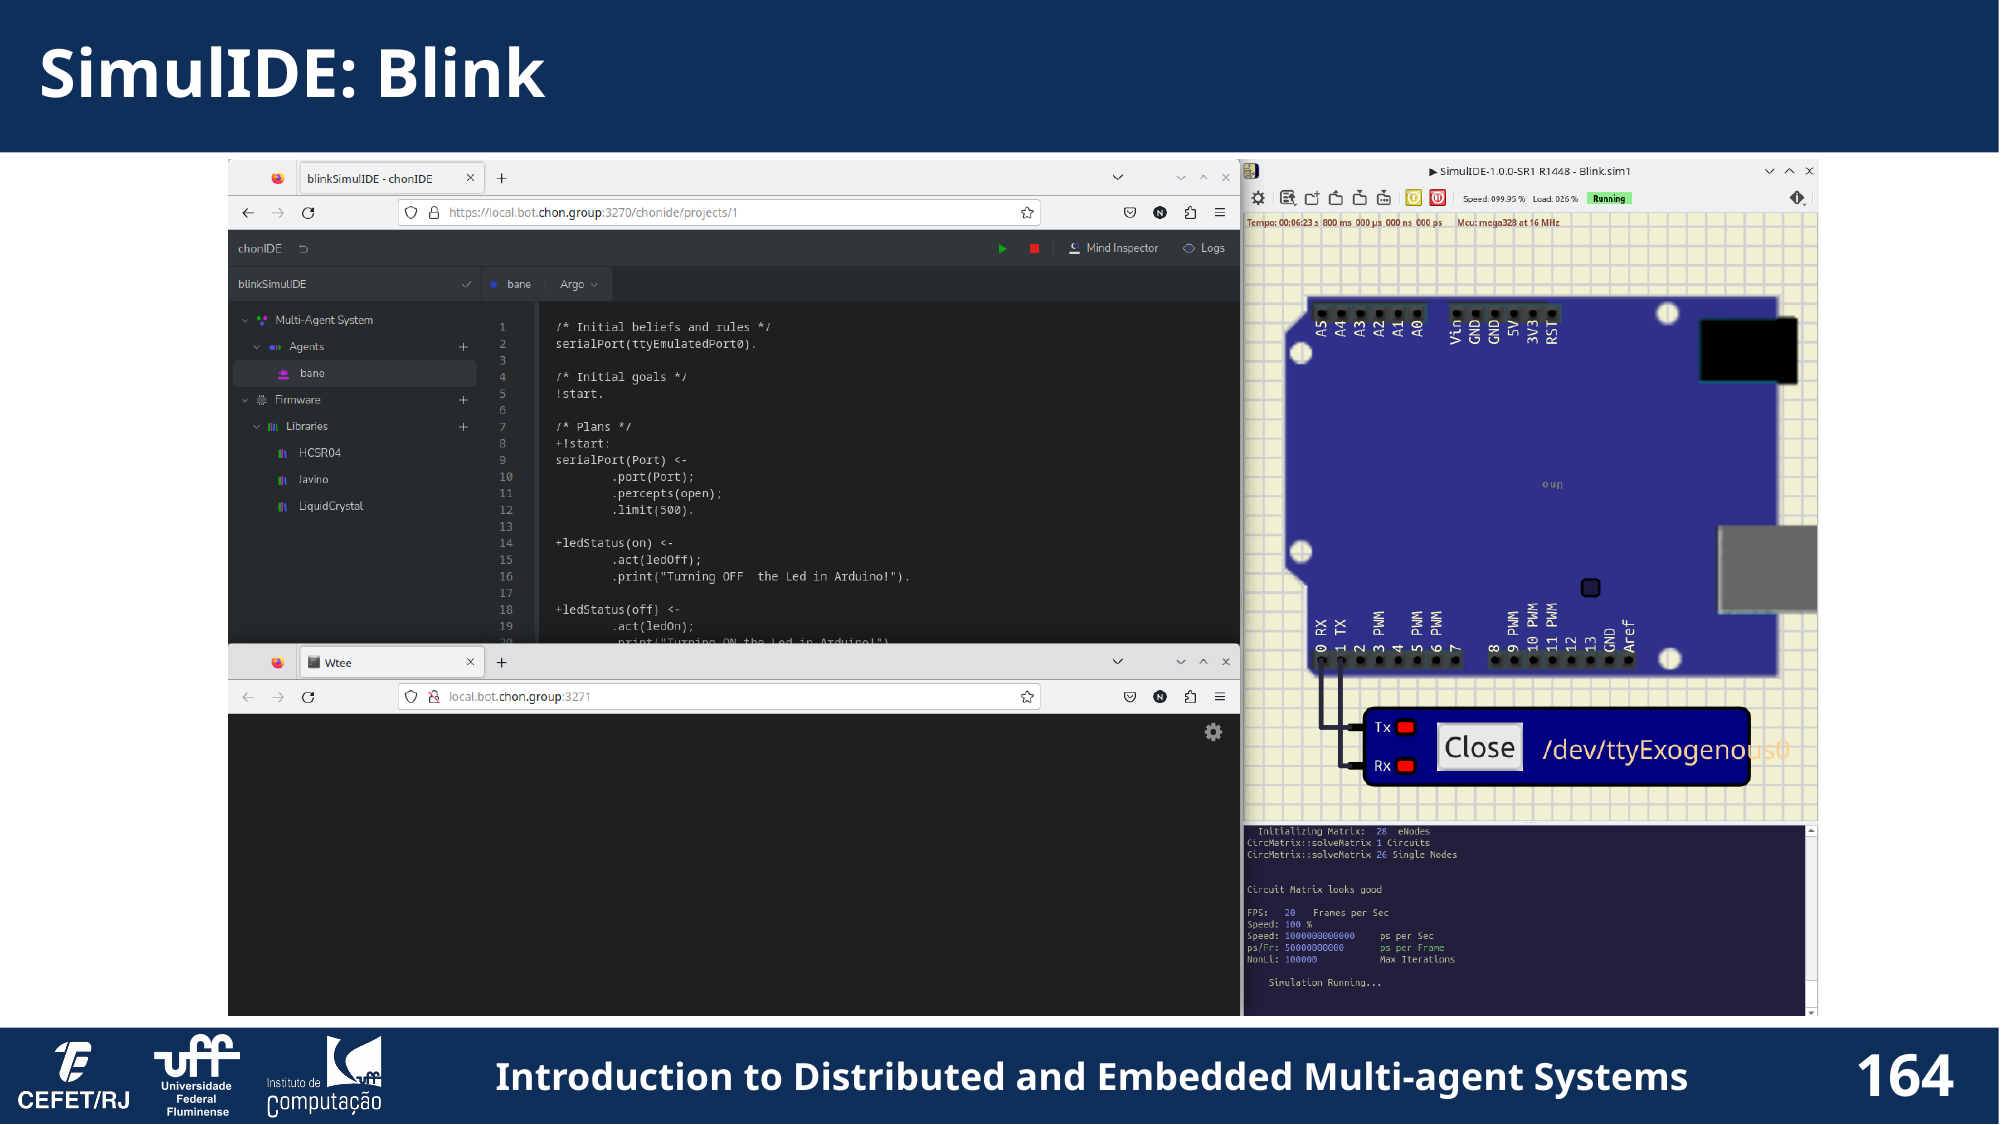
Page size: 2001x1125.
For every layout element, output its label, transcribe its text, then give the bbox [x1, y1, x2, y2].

picture [18, 1021, 129, 1125]
picture [153, 1033, 241, 1121]
picture [265, 1033, 383, 1118]
picture [228, 159, 1819, 1016]
text_box SimulIDE: Blink [25, 23, 1998, 116]
